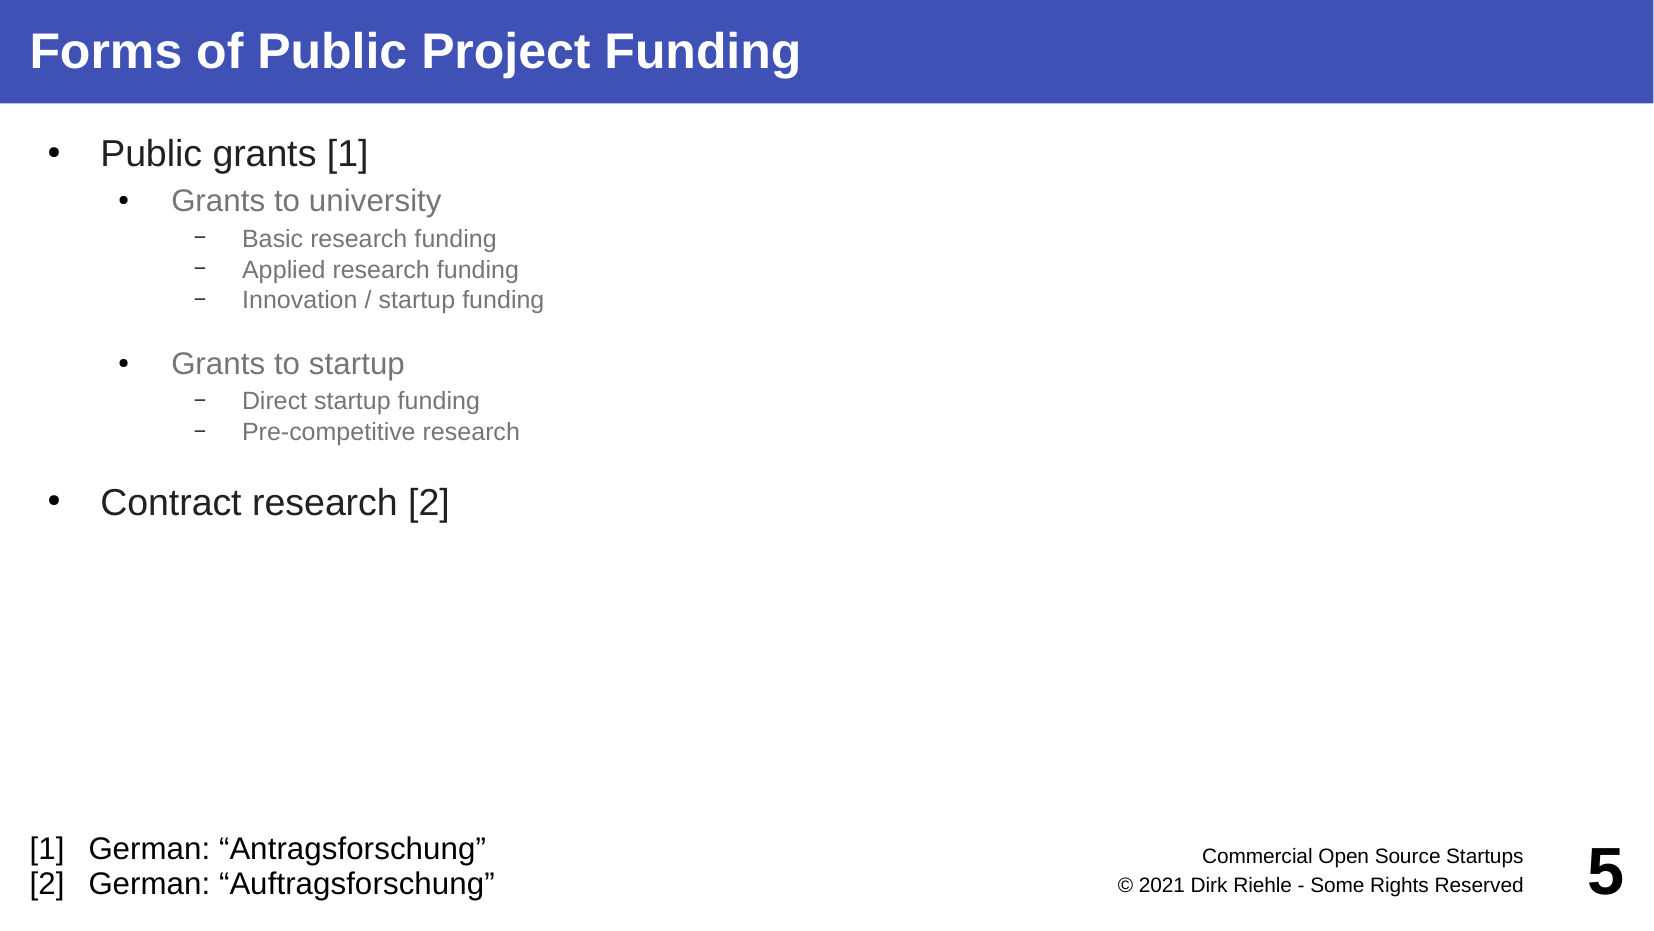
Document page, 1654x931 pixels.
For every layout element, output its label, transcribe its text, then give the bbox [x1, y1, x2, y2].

title Forms of Public Project Funding [0, 0, 1654, 104]
list Public grants [1] Grants to university Basic research funding Applied research funding Innovation / startup funding Grants to startup Direct startup funding Pre-competitive research Contract research [2] [29, 132, 1625, 813]
text_box [1] German: “Antragsforschung” [2] German: “Auftragsforschung” [0, 693, 1182, 931]
